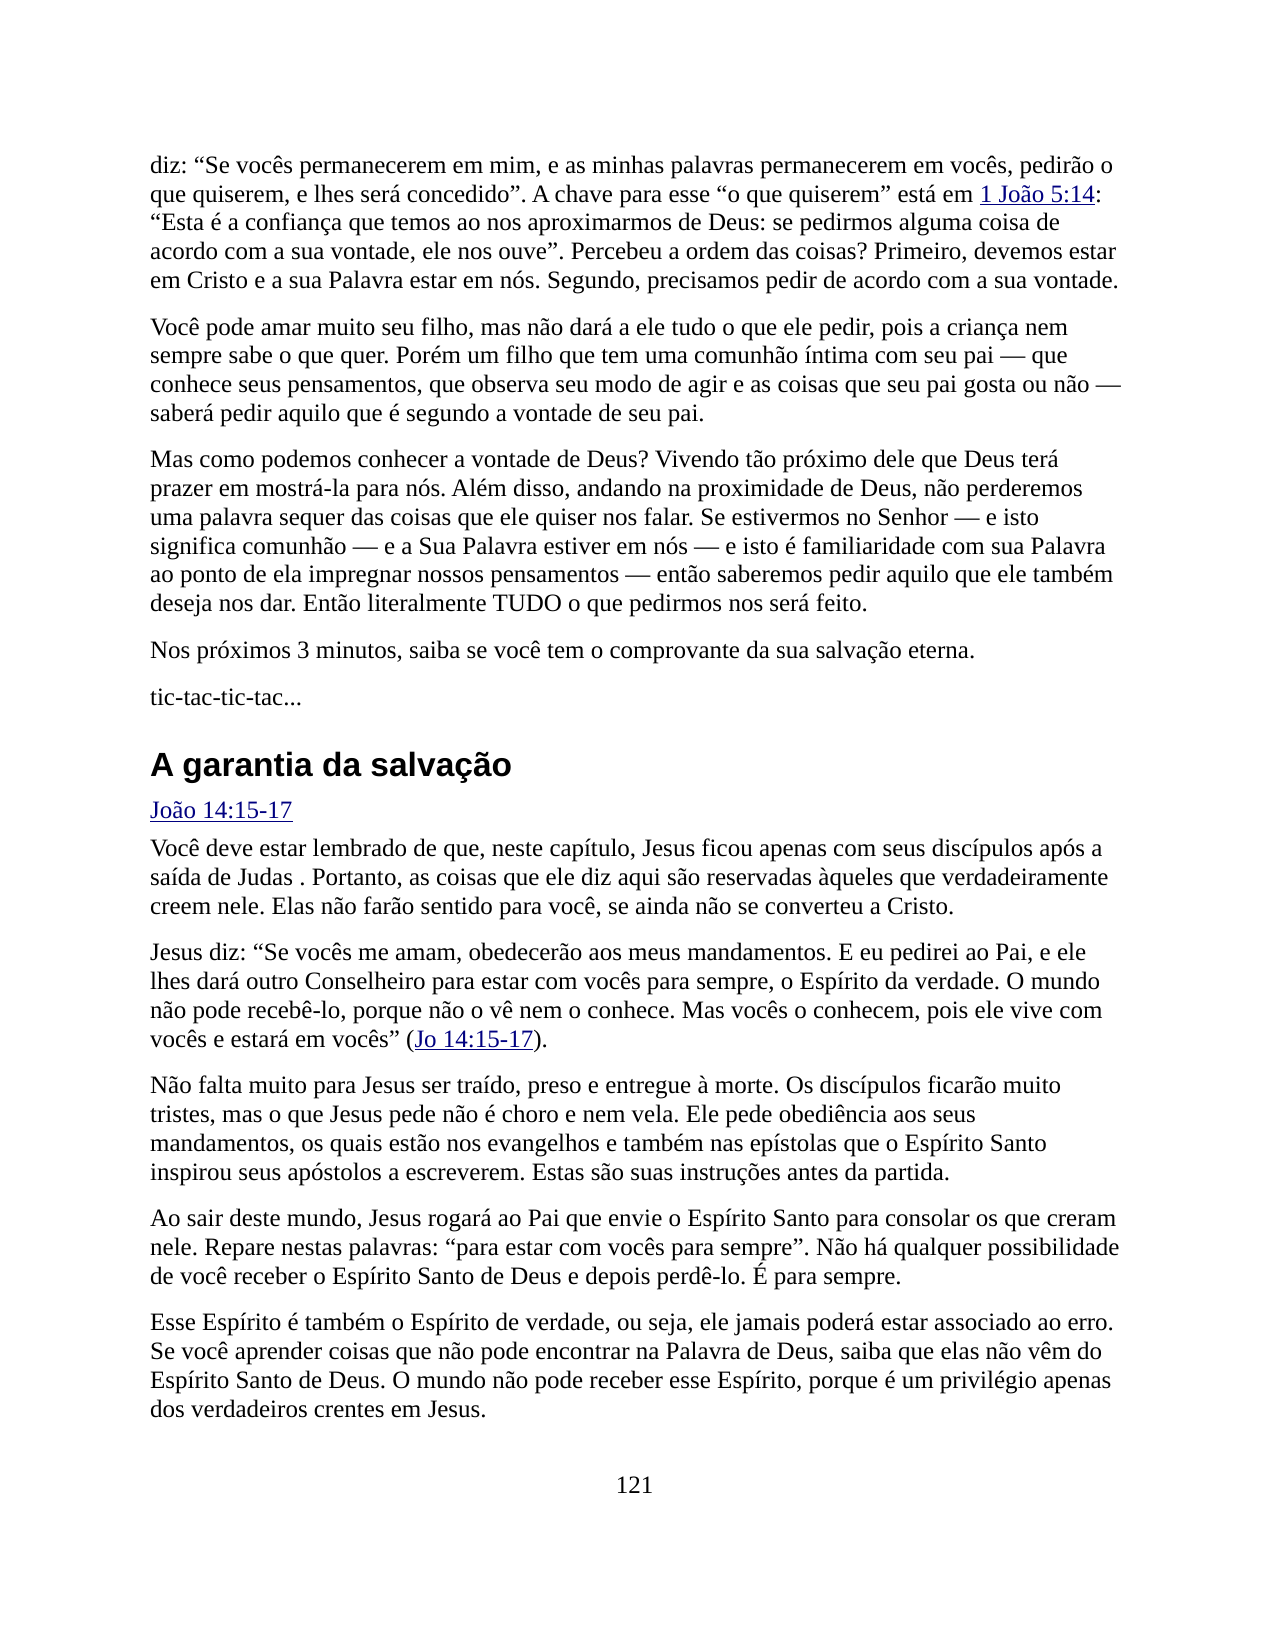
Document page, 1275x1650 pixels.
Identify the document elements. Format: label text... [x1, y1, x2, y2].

subtitle A garantia da salvação [150, 744, 1125, 783]
text Não falta muito para Jesus ser traído, preso e entregue à morte. Os discípulos ficarão muito tristes, mas o que Jesus pede não é choro e nem vela. Ele pede obediência aos seus mandamentos, os quais estão nos evangelhos e também nas epístolas que o Espírito Santo inspirou seus apóstolos a escreverem. Estas são suas instruções antes da partida. [150, 1070, 1125, 1185]
text Você pode amar muito seu filho, mas não dará a ele tudo o que ele pedir, pois a criança nem sempre sabe o que quer. Porém um filho que tem uma comunhão íntima com seu pai — que conhece seus pensamentos, que observa seu modo de agir e as coisas que seu pai gosta ou não — saberá pedir aquilo que é segundo a vontade de seu pai. [150, 312, 1125, 427]
text Esse Espírito é também o Espírito de verdade, ou seja, ele jamais poderá estar associado ao erro. Se você aprender coisas que não pode encontrar na Palavra de Deus, saiba que elas não vêm do Espírito Santo de Deus. O mundo não pode receber esse Espírito, porque é um privilégio apenas dos verdadeiros crentes em Jesus. [150, 1307, 1125, 1422]
text Jesus diz: “Se vocês me amam, obedecerão aos meus mandamentos. E eu pedirei ao Pai, e ele lhes dará outro Conselheiro para estar com vocês para sempre, o Espírito da verdade. O mundo não pode recebê-lo, porque não o vê nem o conhece. Mas vocês o conhecem, pois ele vive com vocês e estará em vocês” (Jo 14:15-17). [150, 937, 1125, 1052]
text Mas como podemos conhecer a vontade de Deus? Vivendo tão próximo dele que Deus terá prazer em mostrá-la para nós. Além disso, andando na proximidade de Deus, não perderemos uma palavra sequer das coisas que ele quiser nos falar. Se estivermos no Senhor — e isto significa comunhão — e a Sua Palavra estiver em nós — e isto é familiaridade com sua Palavra ao ponto de ela impregnar nossos pensamentos — então saberemos pedir aquilo que ele também deseja nos dar. Então literalmente TUDO o que pedirmos nos será feito. [150, 444, 1125, 617]
text Ao sair deste mundo, Jesus rogará ao Pai que envie o Espírito Santo para consolar os que creram nele. Repare nestas palavras: “para estar com vocês para sempre”. Não há qualquer possibilidade de você receber o Espírito Santo de Deus e depois perdê-lo. É para sempre. [150, 1203, 1125, 1289]
text João 14:15-17 [150, 796, 1125, 824]
text diz: “Se vocês permanecerem em mim, e as minhas palavras permanecerem em vocês, pedirão o que quiserem, e lhes será concedido”. A chave para esse “o que quiserem” está em 1 João 5:14: “Esta é a confiança que temos ao nos aproximarmos de Deus: se pedirmos alguma coisa de acordo com a sua vontade, ele nos ouve”. Percebeu a ordem das coisas? Primeiro, devemos estar em Cristo e a sua Palavra estar em nós. Segundo, precisamos pedir de acordo com a sua vontade. [150, 150, 1125, 294]
text Você deve estar lembrado de que, neste capítulo, Jesus ficou apenas com seus discípulos após a saída de Judas . Portanto, as coisas que ele diz aqui são reservadas àqueles que verdadeiramente creem nele. Elas não farão sentido para você, se ainda não se converteu a Cristo. [150, 833, 1125, 919]
text tic-tac-tic-tac... [150, 682, 1125, 710]
text Nos próximos 3 minutos, saiba se você tem o comprovante da sua salvação eterna. [150, 635, 1125, 664]
